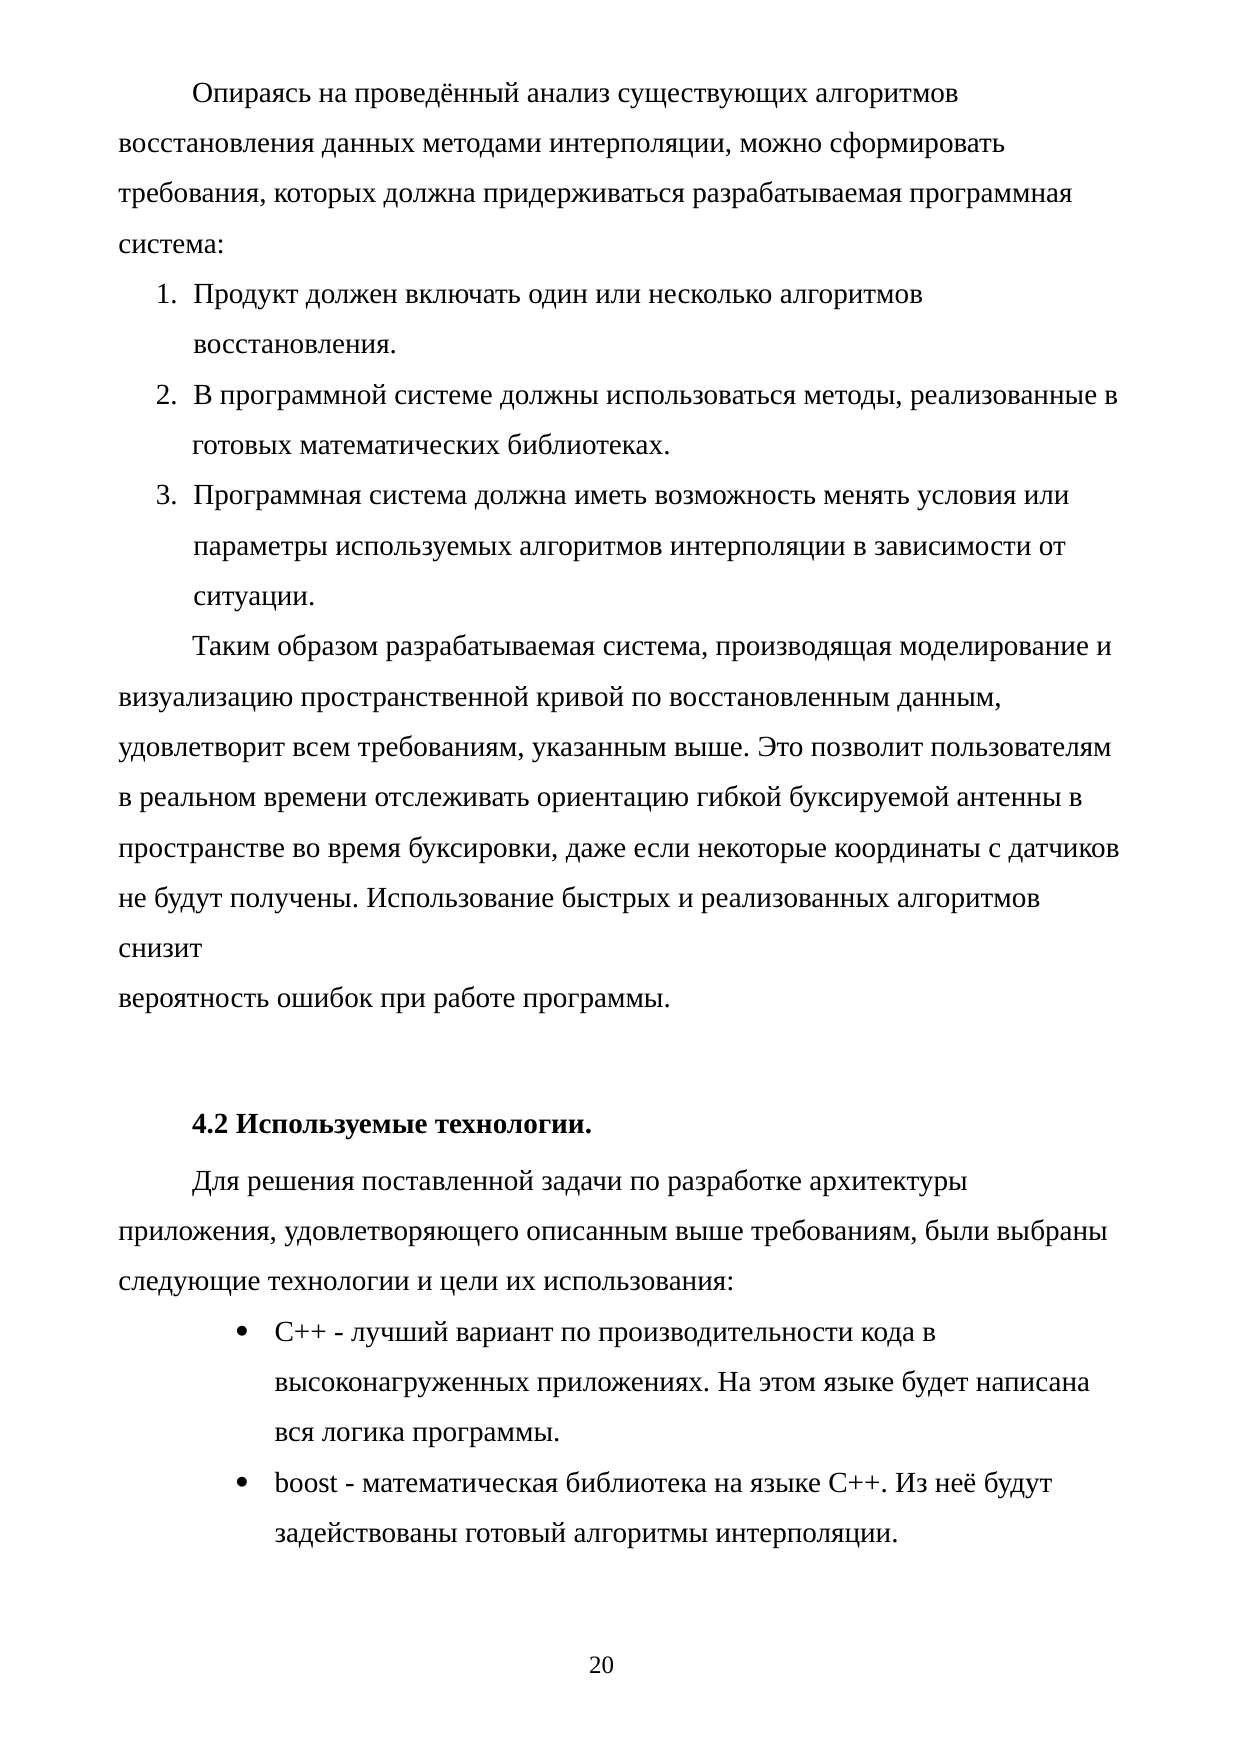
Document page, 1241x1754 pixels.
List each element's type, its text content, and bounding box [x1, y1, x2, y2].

text Для решения поставленной задачи по разработке архитектуры приложения, удовлетворяющего описанным выше требованиям, были выбраны следующие технологии и цели их использования: [118, 1163, 1122, 1297]
text Таким образом разрабатываемая система, производящая моделирование и визуализацию пространственной кривой по восстановленным данным, удовлетворит всем требованиям, указанным выше. Это позволит пользователям в реальном времени отслеживать ориентацию гибкой буксируемой антенны в пространстве во время буксировки, даже если некоторые координаты с датчиков не будут получены. Использование быстрых и реализованных алгоритмов снизит [118, 628, 1122, 964]
list Программная система должна иметь возможность менять условия или параметры используемых алгоритмов интерполяции в зависимости от ситуации. [156, 477, 1122, 612]
text готовых математических библиотеках. [118, 427, 1122, 461]
list С++ - лучший вариант по производительности кода в высоконагруженных приложениях. На этом языке будет написана вся логика программы. [237, 1314, 1122, 1448]
list boost - математическая библиотека на языке C++. Из неё будут задействованы готовый алгоритмы интерполяции. [237, 1465, 1122, 1549]
text Опираясь на проведённый анализ существующих алгоритмов восстановления данных методами интерполяции, можно сформировать требования, которых должна придерживаться разрабатываемая программная система: [118, 75, 1122, 259]
list В программной системе должны использоваться методы, реализованные в [156, 377, 1122, 410]
list Продукт должен включать один или несколько алгоритмов восстановления. [156, 276, 1122, 360]
subtitle 4.2 Используемые технологии. [118, 1106, 1122, 1140]
text вероятность ошибок при работе программы. [118, 981, 1122, 1014]
